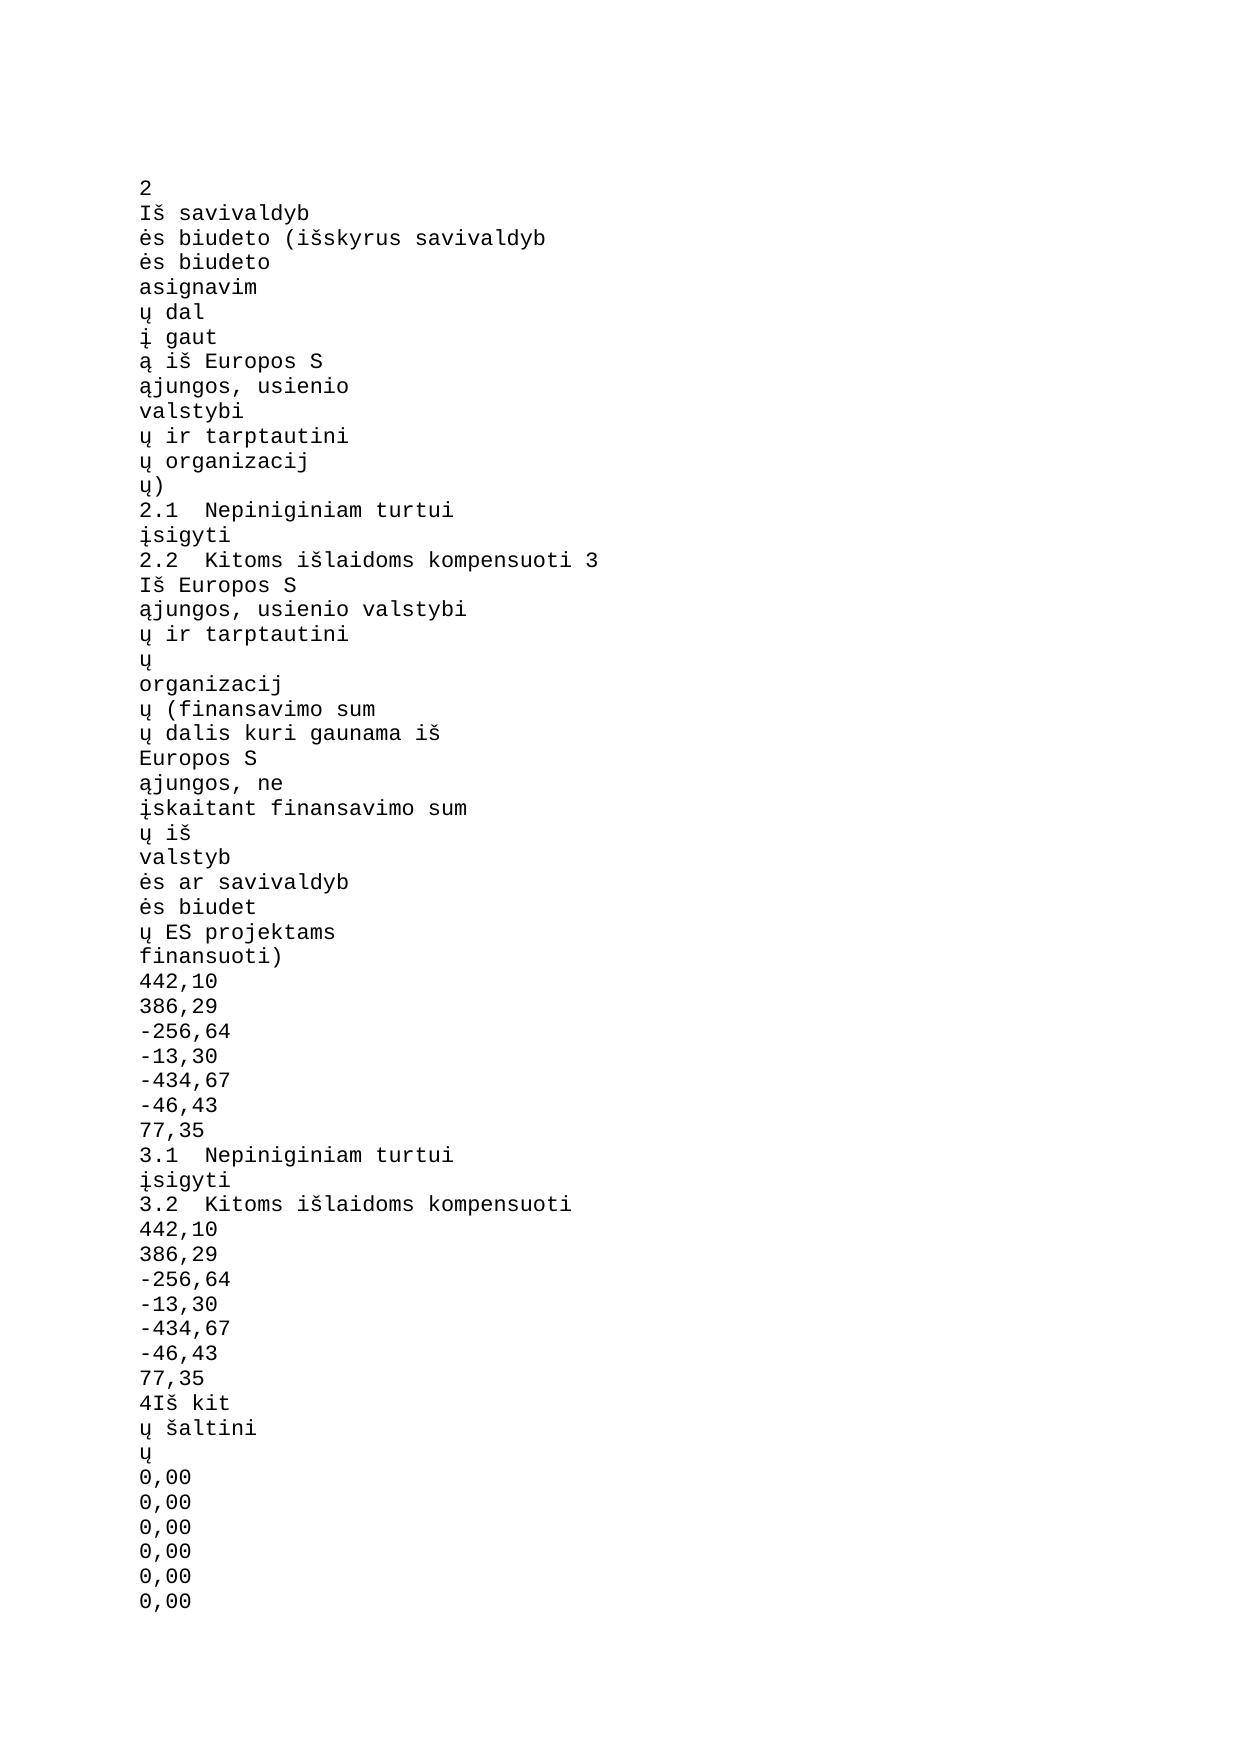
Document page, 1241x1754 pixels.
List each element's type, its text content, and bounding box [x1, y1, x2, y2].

text 3.1 Nepiniginiam turtui [139, 1144, 1101, 1169]
text -256,64 [139, 1020, 1101, 1045]
text asignavim [139, 276, 1101, 301]
text ų ES projektams [139, 921, 1101, 946]
text 3.2 Kitoms išlaidoms kompensuoti [139, 1194, 1101, 1218]
text organizacij [139, 673, 1101, 698]
text valstyb [139, 847, 1101, 871]
text 0,00 [139, 1516, 1101, 1541]
text ų organizacij [139, 450, 1101, 475]
text ų [139, 648, 1101, 673]
text -434,67 [139, 1070, 1101, 1094]
text 0,00 [139, 1541, 1101, 1566]
text 77,35 [139, 1119, 1101, 1144]
text valstybi [139, 400, 1101, 425]
text Europos S [139, 747, 1101, 772]
text 2.2 Kitoms išlaidoms kompensuoti 3 [139, 549, 1101, 574]
text ų [139, 1442, 1101, 1466]
text -46,43 [139, 1342, 1101, 1367]
text 386,29 [139, 1243, 1101, 1268]
text ąjungos, usienio valstybi [139, 599, 1101, 623]
text ų dalis kuri gaunama iš [139, 723, 1101, 747]
text ės biudet [139, 896, 1101, 921]
text įskaitant finansavimo sum [139, 797, 1101, 822]
text Iš savivaldyb [139, 202, 1101, 227]
text 0,00 [139, 1466, 1101, 1491]
text 4Iš kit [139, 1392, 1101, 1417]
text 2.1 Nepiniginiam turtui [139, 499, 1101, 524]
text 386,29 [139, 995, 1101, 1020]
text ų dal [139, 301, 1101, 326]
text -46,43 [139, 1094, 1101, 1119]
text -256,64 [139, 1268, 1101, 1293]
text ės biudeto (išskyrus savivaldyb [139, 227, 1101, 252]
text ės biudeto [139, 252, 1101, 276]
text ų ir tarptautini [139, 425, 1101, 450]
text -13,30 [139, 1045, 1101, 1070]
text ų ir tarptautini [139, 623, 1101, 648]
text ąjungos, ne [139, 772, 1101, 797]
text į gaut [139, 326, 1101, 351]
text 0,00 [139, 1566, 1101, 1590]
text ų šaltini [139, 1417, 1101, 1442]
text -434,67 [139, 1318, 1101, 1342]
text Iš Europos S [139, 574, 1101, 599]
text ą iš Europos S [139, 351, 1101, 376]
text įsigyti [139, 524, 1101, 549]
text ų (finansavimo sum [139, 698, 1101, 723]
text 442,10 [139, 1218, 1101, 1243]
text 2 [139, 177, 1101, 202]
text įsigyti [139, 1169, 1101, 1194]
text ės ar savivaldyb [139, 871, 1101, 896]
text 0,00 [139, 1491, 1101, 1516]
text ąjungos, usienio [139, 376, 1101, 400]
text ų iš [139, 822, 1101, 847]
text -13,30 [139, 1293, 1101, 1318]
text finansuoti) [139, 946, 1101, 971]
text 77,35 [139, 1367, 1101, 1392]
text 442,10 [139, 971, 1101, 995]
text 0,00 [139, 1590, 1101, 1615]
text ų) [139, 475, 1101, 499]
